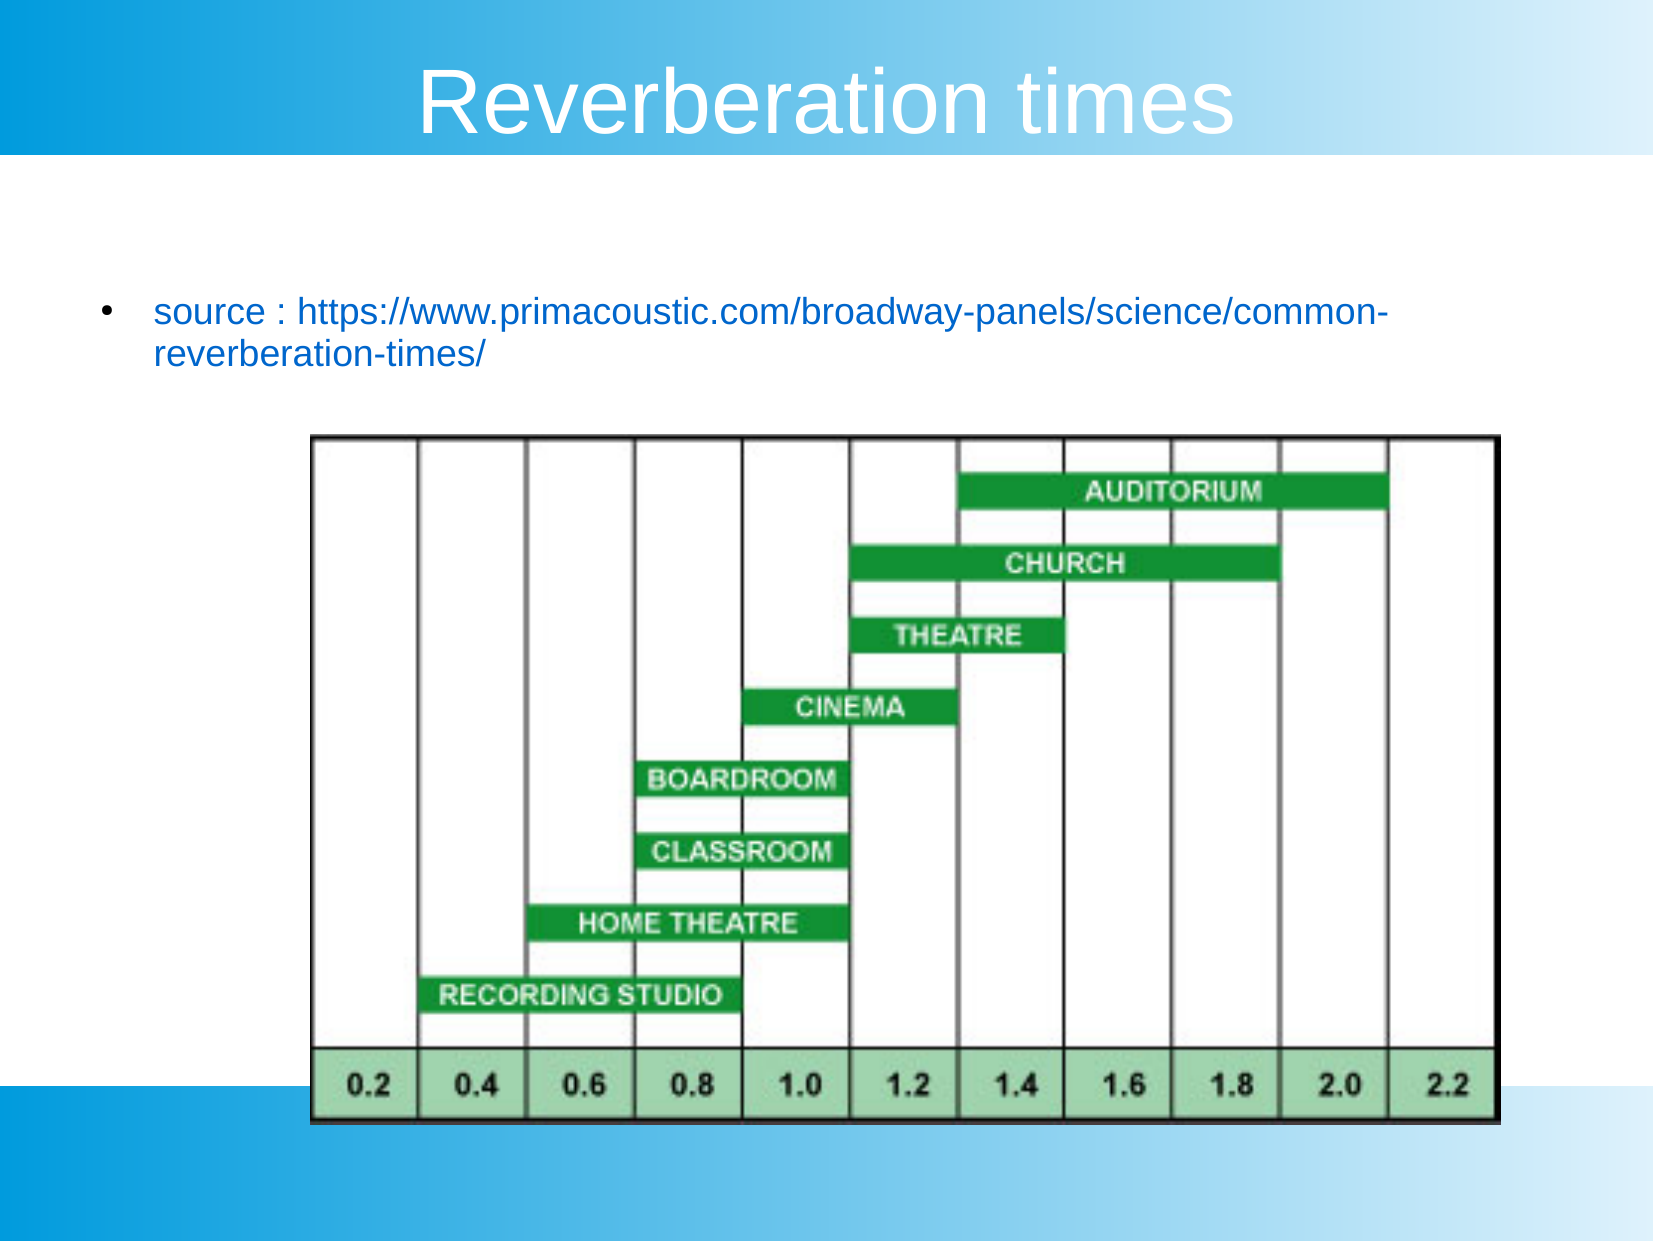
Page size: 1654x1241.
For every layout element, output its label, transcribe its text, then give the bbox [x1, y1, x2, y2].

list source : https://www.primacoustic.com/broadway-panels/science/common-reverberation-times/ [82, 290, 1571, 1010]
picture [310, 434, 1501, 1126]
title Reverberation times [82, 49, 1571, 155]
